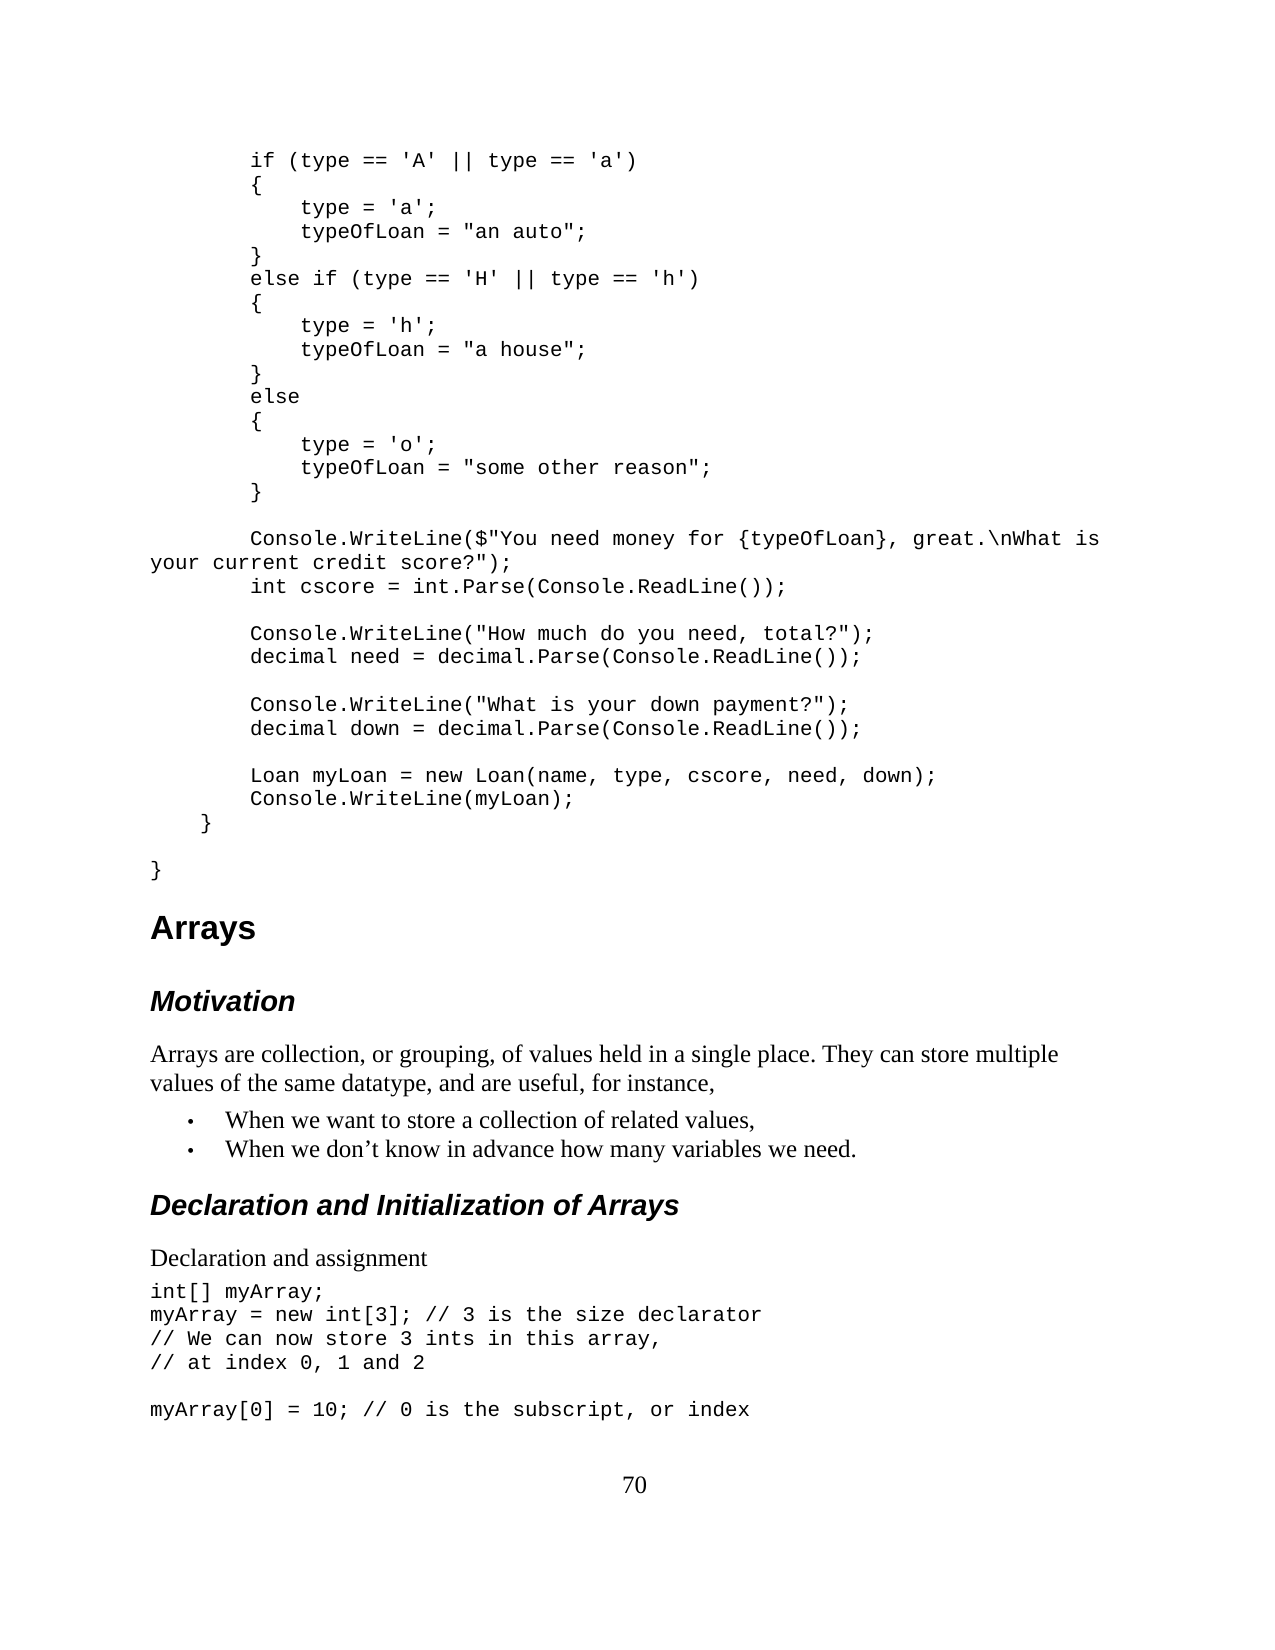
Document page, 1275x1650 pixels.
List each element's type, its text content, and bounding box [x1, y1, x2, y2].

text else [150, 386, 1125, 410]
text myArray = new int[3]; // 3 is the size declarator [150, 1304, 1125, 1328]
text myArray[0] = 10; // 0 is the subscript, or index [150, 1399, 1125, 1423]
text else if (type == 'H' || type == 'h') [150, 268, 1125, 292]
subtitle Arrays [150, 908, 1125, 947]
subtitle Declaration and Initialization of Arrays [150, 1188, 1125, 1222]
text { [150, 292, 1125, 316]
text typeOfLoan = "an auto"; [150, 221, 1125, 244]
text if (type == 'A' || type == 'a') [150, 150, 1125, 174]
text int[] myArray; [150, 1281, 1125, 1304]
text { [150, 174, 1125, 197]
text decimal need = decimal.Parse(Console.ReadLine()); [150, 647, 1125, 670]
text Arrays are collection, or grouping, of values held in a single place. They can store multiple values of the same datatype, and are useful, for instance, [150, 1039, 1125, 1097]
text int cscore = int.Parse(Console.ReadLine()); [150, 576, 1125, 599]
text typeOfLoan = "a house"; [150, 339, 1125, 363]
text } [150, 481, 1125, 505]
text type = 'a'; [150, 197, 1125, 221]
text type = 'o'; [150, 434, 1125, 457]
text Declaration and assignment [150, 1243, 1125, 1272]
text } [150, 244, 1125, 268]
text Console.WriteLine("How much do you need, total?"); [150, 623, 1125, 647]
text Console.WriteLine(myLoan); [150, 788, 1125, 812]
text typeOfLoan = "some other reason"; [150, 457, 1125, 481]
text decimal down = decimal.Parse(Console.ReadLine()); [150, 717, 1125, 741]
text Console.WriteLine($"You need money for {typeOfLoan}, great.\nWhat is your current credit score?"); [150, 528, 1125, 576]
text // at index 0, 1 and 2 [150, 1352, 1125, 1375]
text Console.WriteLine("What is your down payment?"); [150, 694, 1125, 717]
text // We can now store 3 ints in this array, [150, 1328, 1125, 1352]
text } [150, 363, 1125, 386]
text Loan myLoan = new Loan(name, type, cscore, need, down); [150, 765, 1125, 788]
text } [150, 859, 1125, 883]
text type = 'h'; [150, 316, 1125, 339]
list When we don’t know in advance how many variables we need. [187, 1134, 1125, 1163]
list When we want to store a collection of related values, [187, 1106, 1125, 1134]
subtitle Motivation [150, 984, 1125, 1018]
text } [150, 812, 1125, 836]
text { [150, 410, 1125, 434]
